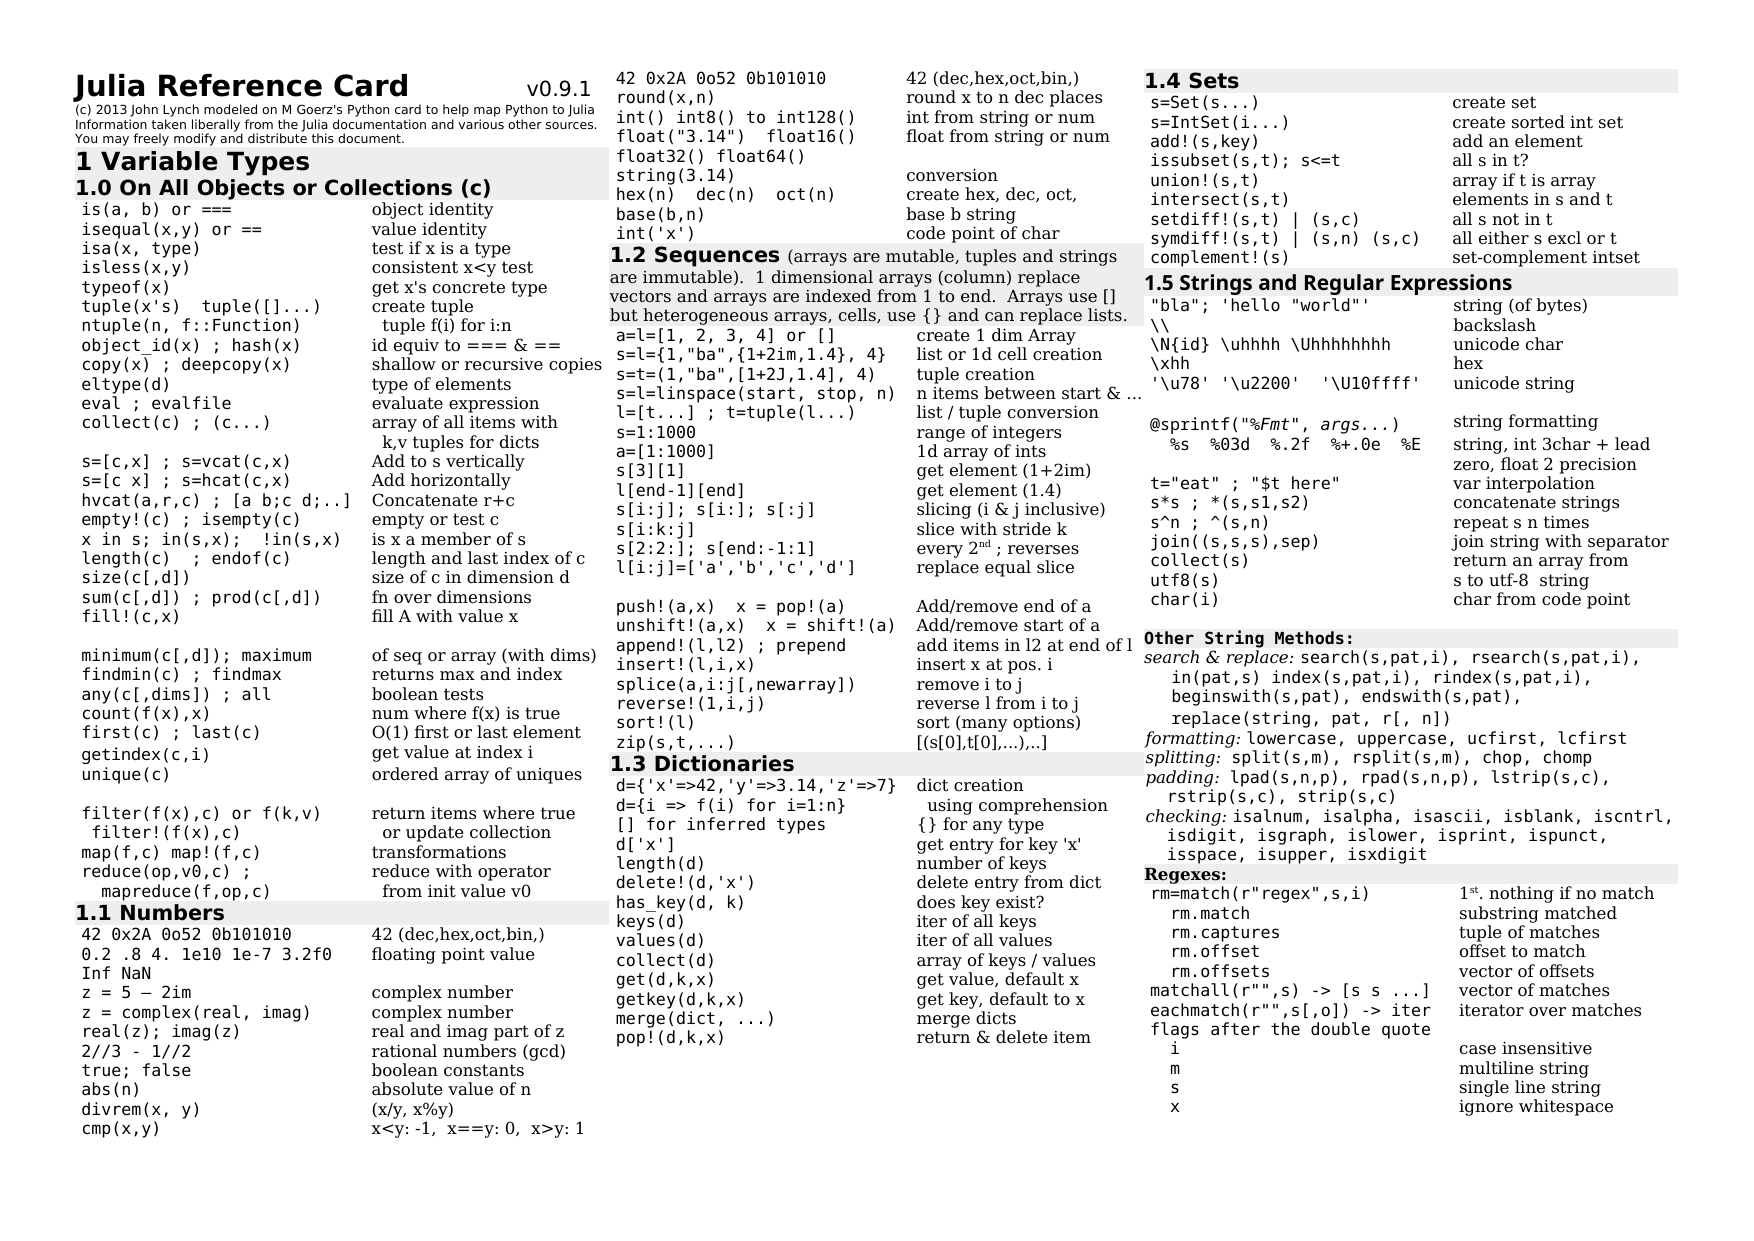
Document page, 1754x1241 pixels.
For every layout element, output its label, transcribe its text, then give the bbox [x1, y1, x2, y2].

table_cell consistent x<y test [366, 258, 609, 278]
text 1.0 On All Objects or Collections (c) [75, 176, 609, 200]
table_cell l=[t...] ; t=tuple(l...) [610, 403, 910, 423]
table_cell backslash [1447, 315, 1681, 335]
table_cell l[end-1][end] [610, 481, 910, 500]
table_cell single line string [1453, 1078, 1681, 1097]
table_cell iter of all values [910, 931, 1144, 951]
table_cell does key exist? [910, 893, 1144, 912]
text search & replace: search(s,pat,i), rsearch(s,pat,i), in(pat,s) index(s,pat,i), rindex(s,pat,i), beginswith(s,pat), endswith(s,pat), replace(string, pat, r[, n]) [1144, 648, 1678, 729]
table_cell value identity [366, 220, 609, 239]
table_cell cmp(x,y) [75, 1119, 365, 1138]
table_cell get(d,k,x) [610, 970, 910, 989]
text 1 Variable Types [75, 147, 609, 176]
table_cell splice(a,i:j[,newarray]) [610, 675, 910, 694]
table_cell boolean tests [366, 685, 609, 704]
table_cell hex(n) dec(n) oct(n) base(b,n) [610, 185, 900, 224]
table_header "bla"; 'hello "world"' [1144, 296, 1447, 315]
table_cell [1144, 609, 1447, 629]
table_cell [366, 785, 609, 804]
table_cell ordered array of uniques [366, 765, 609, 785]
table_cell id equiv to === & == [366, 336, 609, 355]
table_cell fn over dimensions [366, 588, 609, 607]
table_cell \xhh [1144, 354, 1447, 373]
table_cell [75, 1138, 365, 1158]
table_cell filter(f(x),c) or f(k,v) [75, 804, 366, 823]
table_cell [1144, 393, 1447, 412]
table_cell s[2:2:]; s[end:-1:1] [610, 539, 910, 558]
table_cell var interpolation [1447, 474, 1681, 493]
table_cell boolean constants [365, 1061, 609, 1080]
table_cell hvcat(a,r,c) ; [a b;c d;..] [75, 491, 366, 510]
table_cell complex number [365, 1003, 609, 1022]
table_cell string(3.14) [610, 166, 900, 185]
table_cell \N{id} \uhhhh \Uhhhhhhhh [1144, 335, 1447, 354]
text Other String Methods: [1144, 629, 1678, 648]
text 1.5 Strings and Regular Expressions [1144, 268, 1678, 296]
table_cell return an array from [1447, 551, 1681, 571]
table_cell {} for any type [910, 815, 1144, 834]
table_cell get entry for key 'x' [910, 834, 1144, 854]
table_cell vector of matches [1453, 981, 1681, 1000]
table_header string (of bytes) [1447, 296, 1681, 315]
text checking: isalnum, isalpha, isascii, isblank, iscntrl, isdigit, isgraph, islower, isprint, ispunct, isspace, isupper, isxdigit [1145, 806, 1678, 864]
table_cell collect(d) [610, 951, 910, 970]
table_cell using comprehension [910, 796, 1144, 815]
table_cell d={i => f(i) for i=1:n} [610, 796, 910, 815]
table_header object identity [366, 200, 609, 219]
text 1.2 Sequences (arrays are mutable, tuples and strings are immutable). 1 dimensional arrays (column) replace vectors and arrays are indexed from 1 to end. Arrays use [] but heterogeneous arrays, cells, use {} and can replace lists. [609, 243, 1144, 326]
table_cell slice with stride k [910, 520, 1144, 539]
table_cell float("3.14") float16() float32() float64() [610, 127, 900, 166]
table_header is(a, b) or === [75, 200, 366, 219]
table_cell reduce(op,v0,c) ; mapreduce(f,op,c) [75, 862, 366, 901]
table_cell complex number [365, 983, 609, 1003]
table_cell collect(s) [1144, 551, 1447, 571]
table_cell sum(c[,d]) ; prod(c[,d]) [75, 588, 366, 607]
table_cell 1d array of ints [910, 442, 1144, 461]
table_cell ignore whitespace [1453, 1097, 1681, 1117]
table_cell s=[c,x] ; s=vcat(c,x) [75, 452, 366, 471]
table_header rm=match(r"regex",s,i) [1144, 884, 1453, 903]
table_cell char(i) [1144, 590, 1447, 609]
table_cell code point of char [900, 224, 1144, 243]
table_header create 1 dim Array [910, 326, 1144, 345]
table_header d={'x'=>42,'y'=>3.14,'z'=>7} [610, 776, 910, 796]
table_cell s[i:k:j] [610, 520, 910, 539]
table_cell unicode char [1447, 335, 1681, 354]
table_cell floating point value [365, 945, 609, 983]
table_cell unshift!(a,x) x = shift!(a) [610, 616, 910, 636]
table_cell eval ; evalfile [75, 394, 366, 413]
table_cell substring matched [1453, 904, 1681, 923]
table_cell empty!(c) ; isempty(c) [75, 510, 366, 529]
table_cell m [1144, 1059, 1453, 1078]
table_cell append!(l,l2) ; prepend [610, 636, 910, 655]
table_header a=l=[1, 2, 3, 4] or [] [610, 326, 910, 345]
table_cell concatenate strings [1447, 493, 1681, 512]
table_cell test if x is a type [366, 239, 609, 258]
table_cell [(s[0],t[0],...),..] [910, 733, 1144, 752]
table_cell repeat s n times [1447, 513, 1681, 532]
table_cell any(c[,dims]) ; all [75, 685, 366, 704]
table_cell s=[c x] ; s=hcat(c,x) [75, 471, 366, 491]
table_cell char from code point [1447, 590, 1681, 609]
table_cell complement!(s) [1144, 248, 1446, 268]
table_cell int('x') [610, 224, 900, 243]
table_cell z = complex(real, imag) [75, 1003, 365, 1022]
table_cell Concatenate r+c [366, 491, 609, 510]
table_cell (x/y, x%y) [365, 1100, 609, 1119]
text formatting: lowercase, uppercase, ucfirst, lcfirst [1145, 729, 1678, 748]
table_cell rational numbers (gcd) [365, 1041, 609, 1061]
table_cell Add/remove start of a [910, 616, 1144, 636]
table_header 42 0x2A 0o52 0b101010 [75, 925, 365, 944]
text padding: lpad(s,n,p), rpad(s,n,p), lstrip(s,c), rstrip(s,c), strip(s,c) [1145, 768, 1678, 806]
table_cell get value, default x [910, 970, 1144, 989]
table_cell join string with separator [1447, 532, 1681, 551]
table_cell issubset(s,t); s<=t [1144, 151, 1446, 171]
table_cell has_key(d, k) [610, 893, 910, 912]
table_cell [366, 626, 609, 646]
table_cell copy(x) ; deepcopy(x) [75, 355, 366, 374]
table_cell real(z); imag(z) [75, 1022, 365, 1041]
table_cell '\u78' '\u2200' '\U10ffff' [1144, 374, 1447, 393]
table_cell vector of offsets [1453, 962, 1681, 981]
table_cell rm.offset [1144, 942, 1453, 962]
table_cell t="eat" ; "$t here" [1144, 474, 1447, 493]
table_cell set-complement intset [1446, 248, 1678, 268]
table_cell matchall(r"",s) -> [s s ...] [1144, 981, 1453, 1000]
table_cell insert x at pos. i [910, 655, 1144, 674]
table_cell z = 5 – 2im [75, 983, 365, 1003]
table_cell conversion [900, 166, 1144, 185]
table_cell [1447, 609, 1681, 629]
table_cell true; false [75, 1061, 365, 1080]
table_cell int from string or num [900, 108, 1144, 127]
table_cell [75, 785, 366, 804]
table_header 42 0x2A 0o52 0b101010 [610, 69, 900, 88]
table_cell [1447, 393, 1681, 412]
table_cell collect(c) ; (c...) [75, 413, 366, 433]
table_cell O(1) first or last element [366, 723, 609, 743]
table_cell [75, 626, 366, 646]
table_cell s=1:1000 [610, 423, 910, 442]
table_cell num where f(x) is true [366, 704, 609, 723]
table_cell list or 1d cell creation [910, 345, 1144, 364]
table_cell l[i:j]=['a','b','c','d'] [610, 558, 910, 578]
table_cell type of elements [366, 375, 609, 394]
table_cell slicing (i & j inclusive) [910, 500, 1144, 519]
table_cell insert!(l,i,x) [610, 655, 910, 674]
table_cell of seq or array (with dims) [366, 646, 609, 665]
table_cell isequal(x,y) or == [75, 220, 366, 239]
text 1.3 Dictionaries [609, 752, 1144, 776]
table_cell multiline string [1453, 1059, 1681, 1078]
table_cell create hex, dec, oct, base b string [900, 185, 1144, 224]
table_cell round x to n dec places [900, 88, 1144, 108]
table_cell length(c) ; endof(c) [75, 549, 366, 568]
table_cell returns max and index [366, 665, 609, 684]
table_cell s=t=(1,"ba",[1+2J,1.4], 4) [610, 365, 910, 384]
table_cell reverse!(1,i,j) [610, 694, 910, 713]
table_cell shallow or recursive copies [366, 355, 609, 374]
table_cell delete entry from dict [910, 873, 1144, 892]
table_cell get element (1+2im) [910, 461, 1144, 481]
table_cell \\ [1144, 315, 1447, 335]
table_cell divrem(x, y) [75, 1100, 365, 1119]
table_cell Add to s vertically [366, 452, 609, 471]
text splitting: split(s,m), rsplit(s,m), chop, chomp [1145, 748, 1678, 768]
table_cell pop!(d,k,x) [610, 1028, 910, 1047]
table_cell reverse l from i to j [910, 694, 1144, 713]
table_cell s*s ; *(s,s1,s2) [1144, 493, 1447, 512]
table_cell s[i:j]; s[i:]; s[:j] [610, 500, 910, 519]
table_cell get element (1.4) [910, 481, 1144, 500]
text 1.4 Sets [1144, 69, 1678, 93]
table_cell string, int 3char + lead zero, float 2 precision [1447, 435, 1681, 474]
table_cell 0.2 .8 4. 1e10 1e-7 3.2f0 Inf NaN [75, 945, 365, 983]
table_cell absolute value of n [365, 1080, 609, 1099]
table_cell or update collection [366, 824, 609, 843]
table_cell rm.offsets [1144, 962, 1453, 981]
table_cell symdiff!(s,t) | (s,n) (s,c) [1144, 229, 1446, 248]
table_cell remove i to j [910, 675, 1144, 694]
table_cell evaluate expression [366, 394, 609, 413]
text Information taken liberally from the Julia documentation and various other sources. [75, 117, 609, 132]
table_cell length(d) [610, 854, 910, 873]
table_cell int() int8() to int128() [610, 108, 900, 127]
text Julia Reference Card v0.9.1 [75, 69, 609, 103]
table_cell s=l={1,"ba",{1+2im,1.4}, 4} [610, 345, 910, 364]
table_header s=Set(s...) [1144, 93, 1446, 113]
table_cell [610, 578, 910, 597]
table_cell x in s; in(s,x); !in(s,x) [75, 530, 366, 549]
table_cell transformations [366, 843, 609, 862]
table_cell [] for inferred types [610, 815, 910, 834]
table_header dict creation [910, 776, 1144, 796]
table_cell getindex(c,i) [75, 743, 366, 765]
text 1.1 Numbers [75, 901, 609, 925]
table_cell filter!(f(x),c) [75, 824, 366, 843]
table_cell n items between start & ... [910, 384, 1144, 403]
table_cell elements in s and t [1446, 190, 1678, 209]
table_cell array of all items with [366, 413, 609, 433]
table_cell findmin(c) ; findmax [75, 665, 366, 684]
table_cell replace equal slice [910, 558, 1144, 578]
table_cell rm.match [1144, 904, 1453, 923]
table_cell fill!(c,x) [75, 607, 366, 626]
table_cell size(c[,d]) [75, 568, 366, 588]
table_cell return items where true [366, 804, 609, 823]
table_cell unicode string [1447, 374, 1681, 393]
table_cell s^n ; ^(s,n) [1144, 513, 1447, 532]
table_cell merge(dict, ...) [610, 1009, 910, 1028]
table_cell [365, 1138, 609, 1158]
table_cell intersect(s,t) [1144, 190, 1446, 209]
table_cell i [1144, 1039, 1453, 1058]
table_cell Add/remove end of a [910, 597, 1144, 616]
table_cell reduce with operator from init value v0 [366, 862, 609, 901]
table_cell empty or test c [366, 510, 609, 529]
table_cell length and last index of c [366, 549, 609, 568]
table_cell union!(s,t) [1144, 171, 1446, 190]
table_cell hex [1447, 354, 1681, 373]
table_cell a=[1:1000] [610, 442, 910, 461]
text You may freely modify and distribute this document. [75, 132, 609, 147]
table_cell tuple(x's) tuple([]...) [75, 297, 366, 316]
table_cell s=l=linspace(start, stop, n) [610, 384, 910, 403]
table_cell values(d) [610, 931, 910, 951]
table_cell list / tuple conversion [910, 403, 1144, 423]
table_cell count(f(x),x) [75, 704, 366, 723]
table_cell abs(n) [75, 1080, 365, 1099]
table_cell merge dicts [910, 1009, 1144, 1028]
table_cell array if t is array [1446, 171, 1678, 190]
table_cell number of keys [910, 854, 1144, 873]
table_cell object_id(x) ; hash(x) [75, 336, 366, 355]
table_cell add an element [1446, 132, 1678, 151]
table_cell push!(a,x) x = pop!(a) [610, 597, 910, 616]
table_cell fill A with value x [366, 607, 609, 626]
table_cell getkey(d,k,x) [610, 989, 910, 1009]
table_cell create tuple [366, 297, 609, 316]
table_cell range of integers [910, 423, 1144, 442]
table_cell all s not in t [1446, 210, 1678, 229]
table_cell create sorted int set [1446, 113, 1678, 132]
table_cell join((s,s,s),sep) [1144, 532, 1447, 551]
table_cell all s in t? [1446, 151, 1678, 171]
table_cell setdiff!(s,t) | (s,c) [1144, 210, 1446, 229]
table_cell rm.captures [1144, 923, 1453, 942]
table_cell utf8(s) [1144, 571, 1447, 590]
table_cell minimum(c[,d]); maximum [75, 646, 366, 665]
table_cell tuple of matches [1453, 923, 1681, 942]
table_cell all either s excl or t [1446, 229, 1678, 248]
table_cell %s %03d %.2f %+.0e %E [1144, 435, 1447, 474]
table_cell typeof(x) [75, 278, 366, 297]
table_cell delete!(d,'x') [610, 873, 910, 892]
table_cell round(x,n) [610, 88, 900, 108]
table_cell s to utf-8 string [1447, 571, 1681, 590]
table_cell @sprintf("%Fmt", args...) [1144, 412, 1447, 435]
table_cell real and imag part of z [365, 1022, 609, 1041]
table_cell k,v tuples for dicts [366, 433, 609, 452]
table_cell array of keys / values [910, 951, 1144, 970]
table_cell eachmatch(r"",s[,o]) -> iter [1144, 1000, 1453, 1020]
table_header 42 (dec,hex,oct,bin,) [900, 69, 1144, 88]
table_header 42 (dec,hex,oct,bin,) [365, 925, 609, 944]
table_cell is x a member of s [366, 530, 609, 549]
table_cell 2//3 - 1//2 [75, 1041, 365, 1061]
table_cell get value at index i [366, 743, 609, 765]
table_cell x<y: -1, x==y: 0, x>y: 1 [365, 1119, 609, 1138]
table_cell get x's concrete type [366, 278, 609, 297]
table_header create set [1446, 93, 1678, 113]
table_cell float from string or num [900, 127, 1144, 166]
text Regexes: [1144, 864, 1678, 884]
table_cell isa(x, type) [75, 239, 366, 258]
table_header 1st. nothing if no match [1453, 884, 1681, 903]
table_cell sort!(l) [610, 713, 910, 733]
table_cell s[3][1] [610, 461, 910, 481]
table_cell add!(s,key) [1144, 132, 1446, 151]
table_cell size of c in dimension d [366, 568, 609, 588]
table_cell case insensitive [1453, 1039, 1681, 1058]
table_cell Add horizontally [366, 471, 609, 491]
table_cell keys(d) [610, 912, 910, 931]
table_cell [75, 433, 366, 452]
table_cell get key, default to x [910, 989, 1144, 1009]
table_cell ntuple(n, f::Function) [75, 316, 366, 336]
table_cell eltype(d) [75, 375, 366, 394]
table_cell return & delete item [910, 1028, 1144, 1047]
table_cell d['x'] [610, 834, 910, 854]
table_cell [1453, 1020, 1681, 1039]
table_cell iter of all keys [910, 912, 1144, 931]
table_cell offset to match [1453, 942, 1681, 962]
table_cell add items in l2 at end of l [910, 636, 1144, 655]
table_cell map(f,c) map!(f,c) [75, 843, 366, 862]
table_cell flags after the double quote [1144, 1020, 1453, 1039]
table_cell [910, 578, 1144, 597]
table_cell first(c) ; last(c) [75, 723, 366, 743]
table_cell tuple f(i) for i:n [366, 316, 609, 336]
table_cell x [1144, 1097, 1453, 1117]
table_cell every 2nd ; reverses [910, 539, 1144, 558]
table_cell tuple creation [910, 365, 1144, 384]
table_cell s=IntSet(i...) [1144, 113, 1446, 132]
table_cell zip(s,t,...) [610, 733, 910, 752]
table_cell string formatting [1447, 412, 1681, 435]
text (c) 2013 John Lynch modeled on M Goerz's Python card to help map Python to Julia [75, 103, 609, 117]
table_cell sort (many options) [910, 713, 1144, 733]
table_cell iterator over matches [1453, 1000, 1681, 1020]
table_cell isless(x,y) [75, 258, 366, 278]
table_cell unique(c) [75, 765, 366, 785]
table_cell s [1144, 1078, 1453, 1097]
